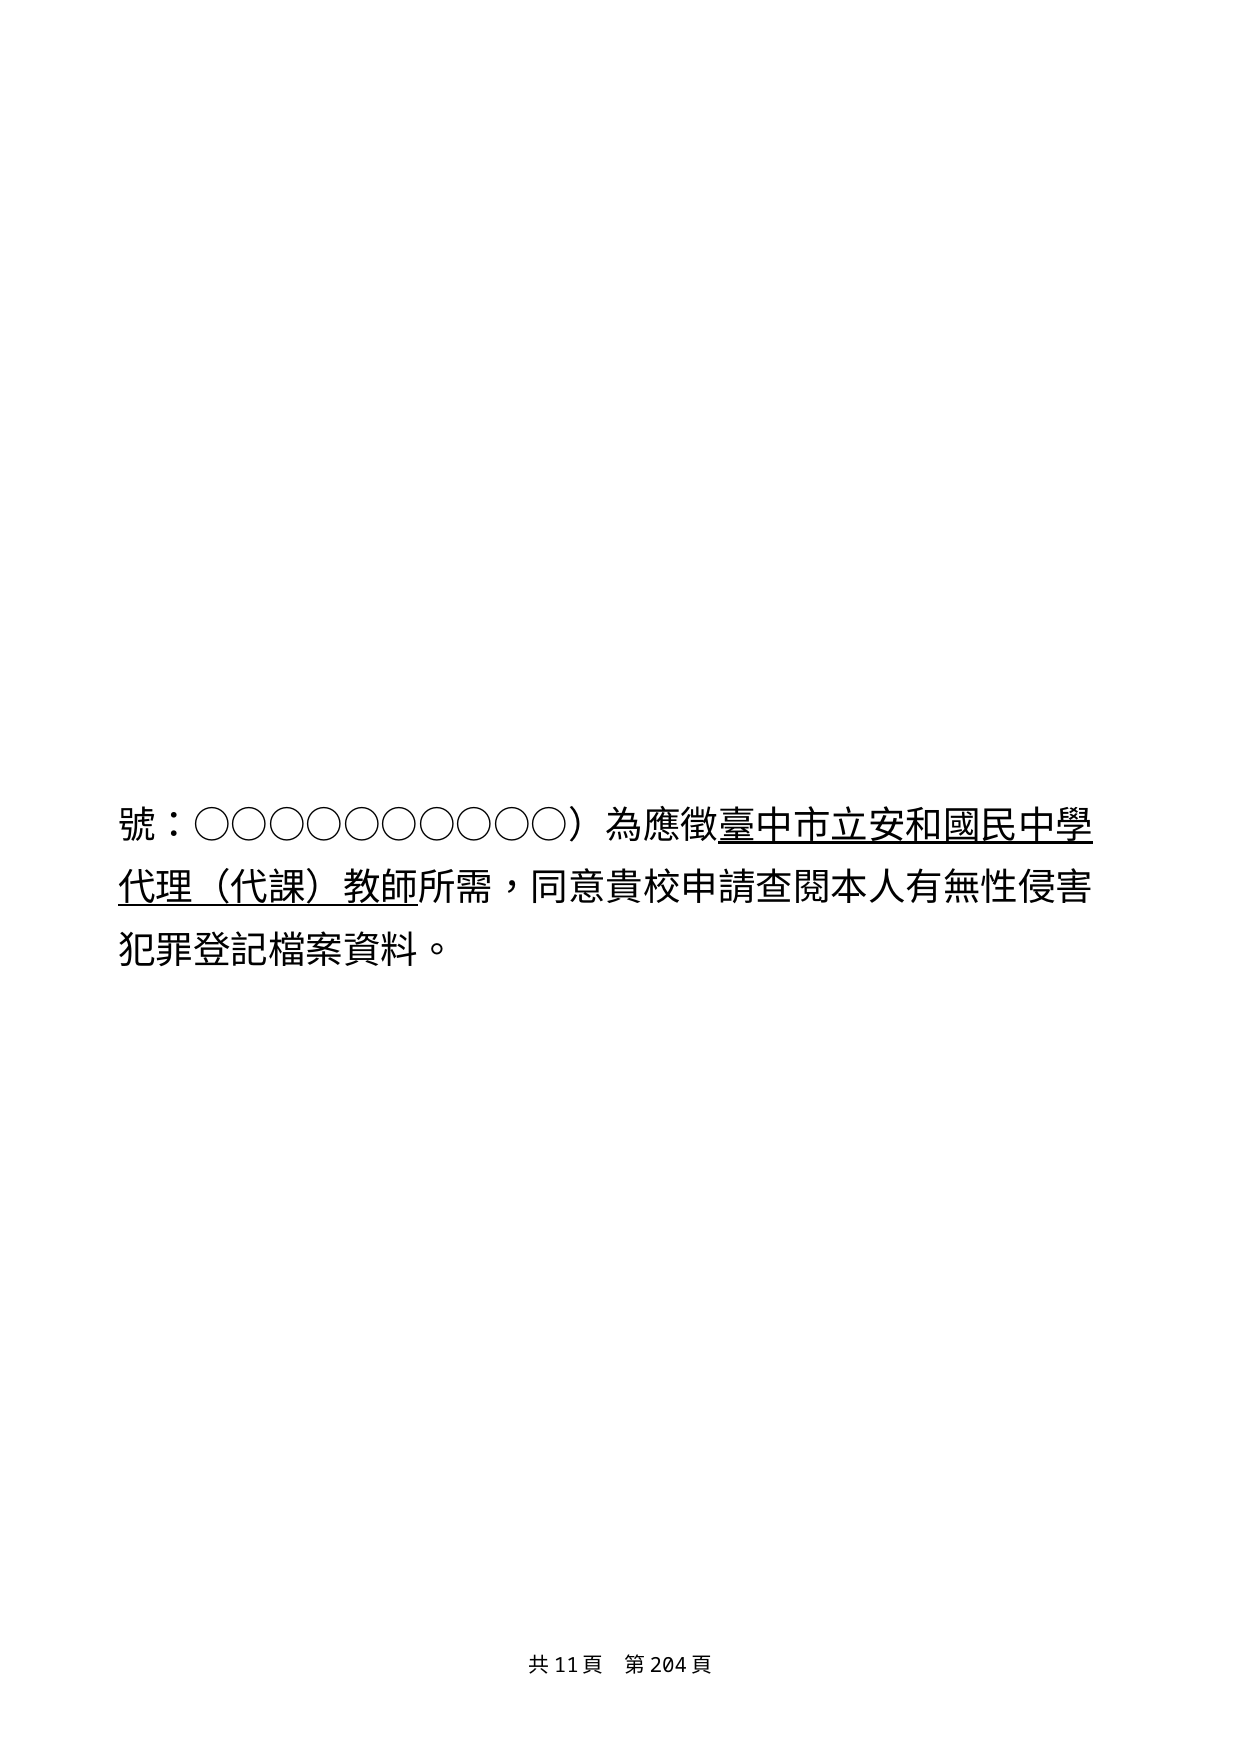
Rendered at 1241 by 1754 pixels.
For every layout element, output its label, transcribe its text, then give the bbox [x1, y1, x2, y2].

text 號：○○○○○○○○○○）為應徵臺中市立安和國民中學代理（代課）教師所需，同意貴校申請查閱本人有無性侵害犯罪登記檔案資料。 [118, 780, 1122, 968]
